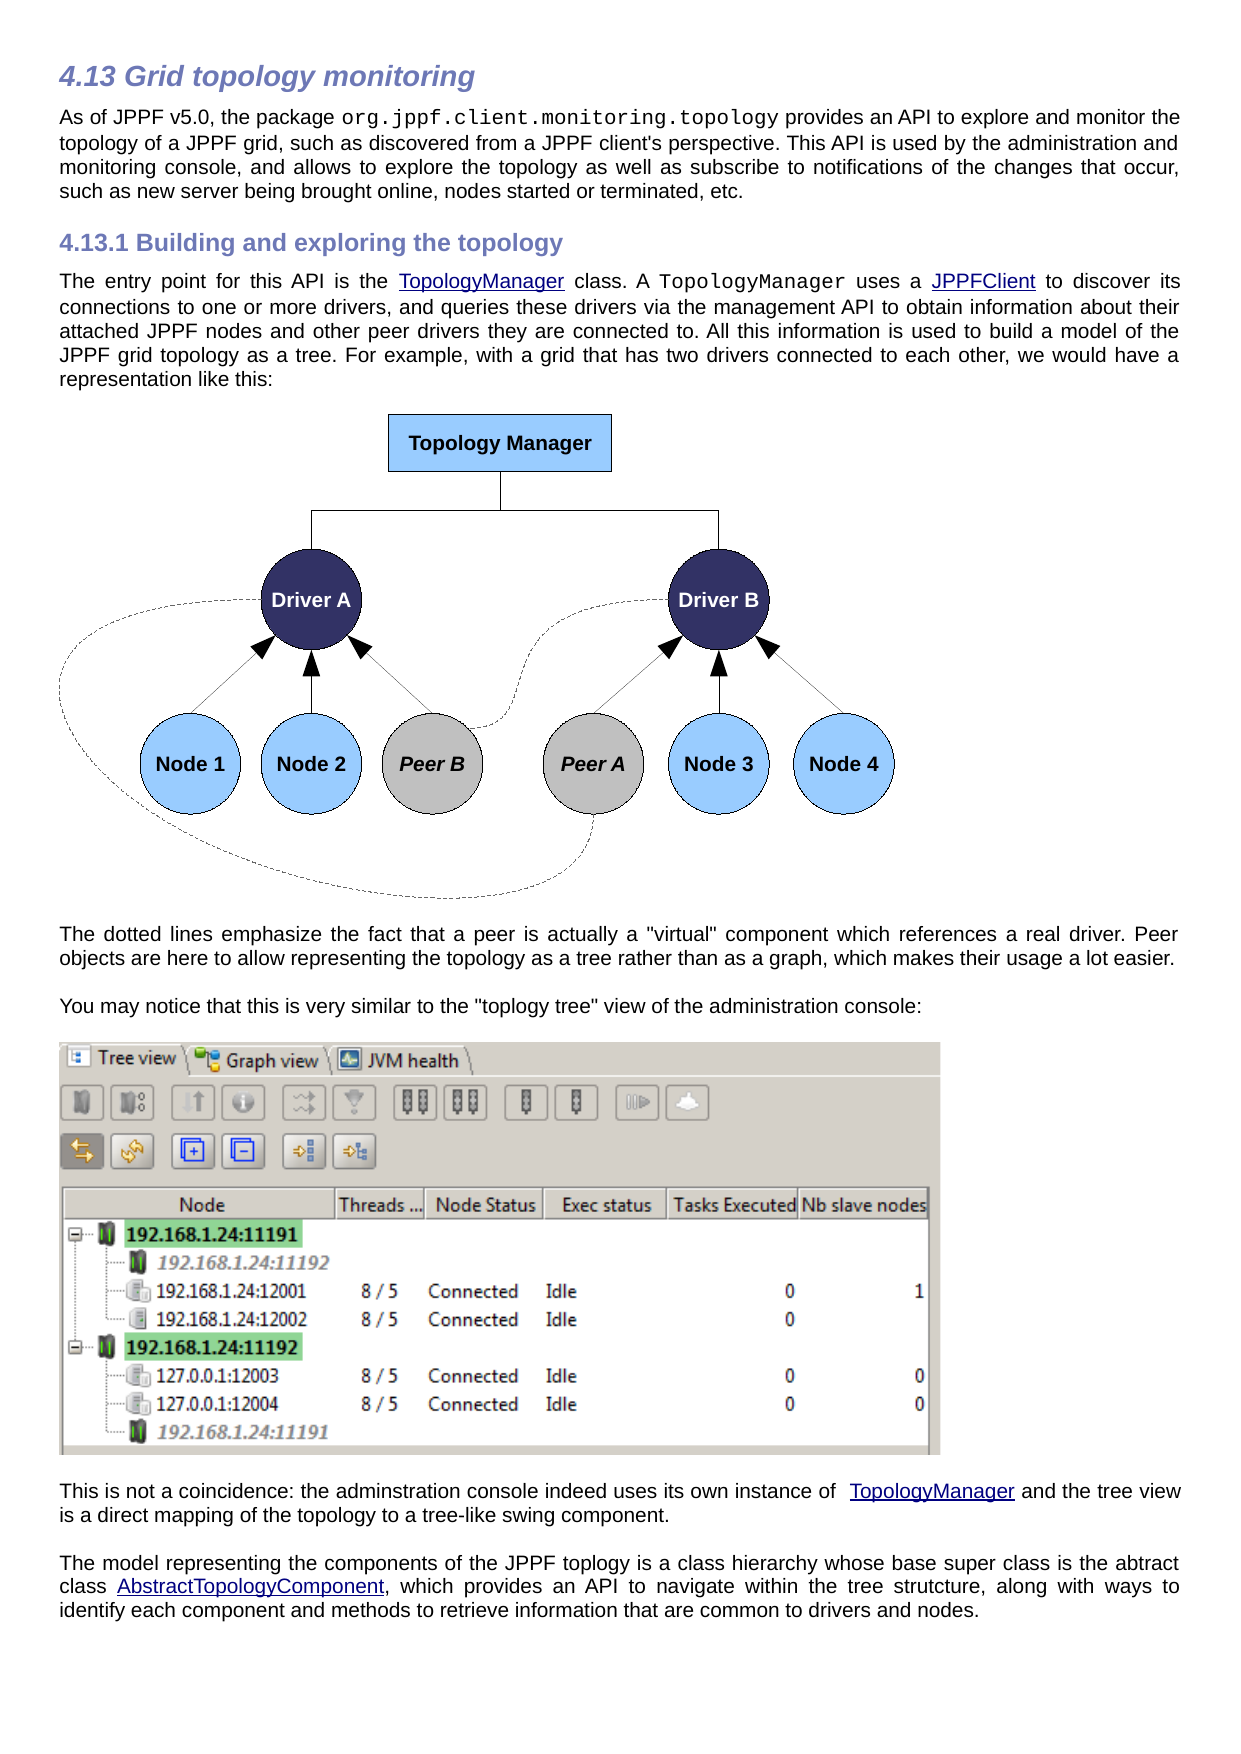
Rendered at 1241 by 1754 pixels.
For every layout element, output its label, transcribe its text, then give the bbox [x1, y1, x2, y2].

subtitle Grid topology monitoring [59, 59, 1181, 93]
text As of JPPF v5.0, the package org.jppf.client.monitoring.topology provides an API to explore and monitor the topology of a JPPF grid, such as discovered from a JPPF client's perspective. This API is used by the administration and monitoring console, and allows to explore the topology as well as subscribe to notifications of the changes that occur, such as new server being brought online, nodes started or terminated, etc. [59, 105, 1181, 203]
subtitle Building and exploring the topology [59, 228, 1181, 257]
picture [59, 1042, 941, 1455]
text The dotted lines emphasize the fact that a peer is actually a "virtual" component which references a real driver. Peer objects are here to allow representing the topology as a tree rather than as a graph, which makes their usage a lot easier. [59, 922, 1181, 970]
text You may notice that this is very similar to the "toplogy tree" view of the administration console: [59, 994, 1181, 1018]
text This is not a coincidence: the adminstration console indeed uses its own instance of TopologyManager and the tree view is a direct mapping of the topology to a tree-like swing component. [59, 1478, 1181, 1526]
text The model representing the components of the JPPF toplogy is a class hierarchy whose base super class is the abtract class AbstractTopologyComponent, which provides an API to navigate within the tree strutcture, along with ways to identify each component and methods to retrieve information that are common to drivers and nodes. [59, 1550, 1181, 1622]
text The entry point for this API is the TopologyManager class. A TopologyManager uses a JPPFClient to discover its connections to one or more drivers, and queries these drivers via the management API to obtain information about their attached JPPF nodes and other peer drivers they are connected to. All this information is used to build a model of the JPPF grid topology as a tree. For example, with a grid that has two drivers connected to each other, we would have a representation like this: [59, 269, 1181, 391]
